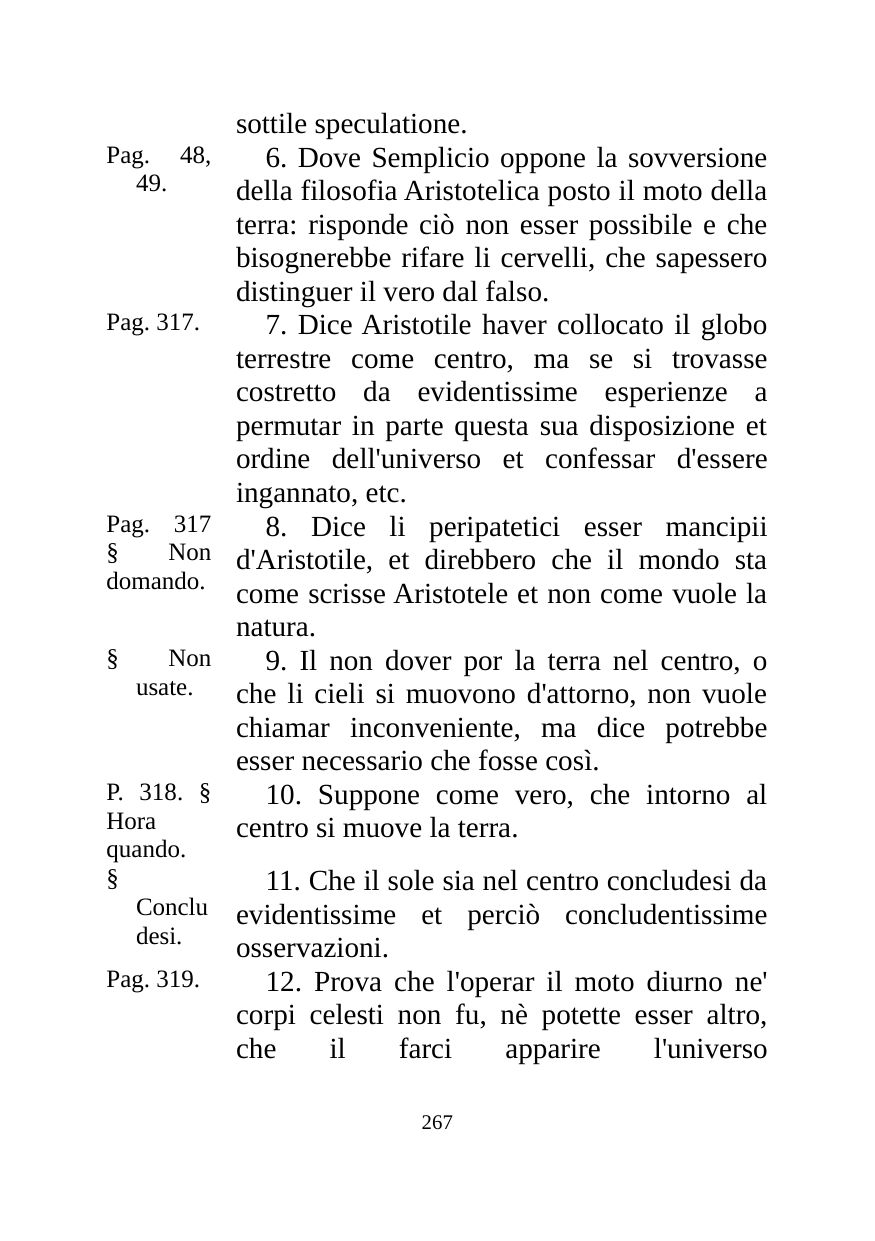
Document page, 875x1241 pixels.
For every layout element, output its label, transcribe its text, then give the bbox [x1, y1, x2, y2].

table_cell [211, 863, 236, 964]
table_cell [211, 106, 236, 140]
table_cell 10. Suppone come vero, che intorno al centro si muove la terra. [236, 777, 768, 863]
table_cell [211, 964, 236, 1064]
table_cell [211, 643, 236, 777]
table_cell § Concludesi. [106, 863, 211, 964]
table_cell [211, 509, 236, 643]
table_cell Pag. 319. [106, 964, 211, 1064]
table_cell [211, 140, 236, 307]
table_cell P. 318. § Hora quando. [106, 777, 211, 863]
table_cell Pag. 48, 49. [106, 140, 211, 307]
table_cell § Non usate. [106, 643, 211, 777]
table_cell 7. Dice Aristotile haver collocato il globo terrestre come centro, ma se si trovasse costretto da evidentissime esperienze a permutar in parte questa sua disposizione et ordine dell'universo et confessar d'essere ingannato, etc. [236, 308, 768, 509]
table_cell [211, 777, 236, 863]
table_cell 11. Che il sole sia nel centro concludesi da evidentissime et perciò concludentissime osservazioni. [236, 863, 768, 964]
table_cell 9. Il non dover por la terra nel centro, o che li cieli si muovono d'attorno, non vuole chiamar inconveniente, ma dice potrebbe esser necessario che fosse così. [236, 643, 768, 777]
table_cell 6. Dove Semplicio oppone la sovversione della filosofia Aristotelica posto il moto della terra: risponde ciò non esser possibile e che bisognerebbe rifare li cervelli, che sapessero distinguer il vero dal falso. [236, 140, 768, 307]
table_cell sottile speculatione. [236, 106, 768, 140]
table_cell 12. Prova che l'operar il moto diurno ne' corpi celesti non fu, nè potette esser altro, che il farci apparire l'universo [236, 964, 768, 1064]
table_cell Pag. 317. [106, 308, 211, 509]
table_cell [106, 106, 211, 140]
table_cell Pag. 317 § Non domando. [106, 509, 211, 643]
table_cell 8. Dice li peripatetici esser mancipii d'Aristotile, et direbbero che il mondo sta come scrisse Aristotele et non come vuole la natura. [236, 509, 768, 643]
table_cell [211, 308, 236, 509]
